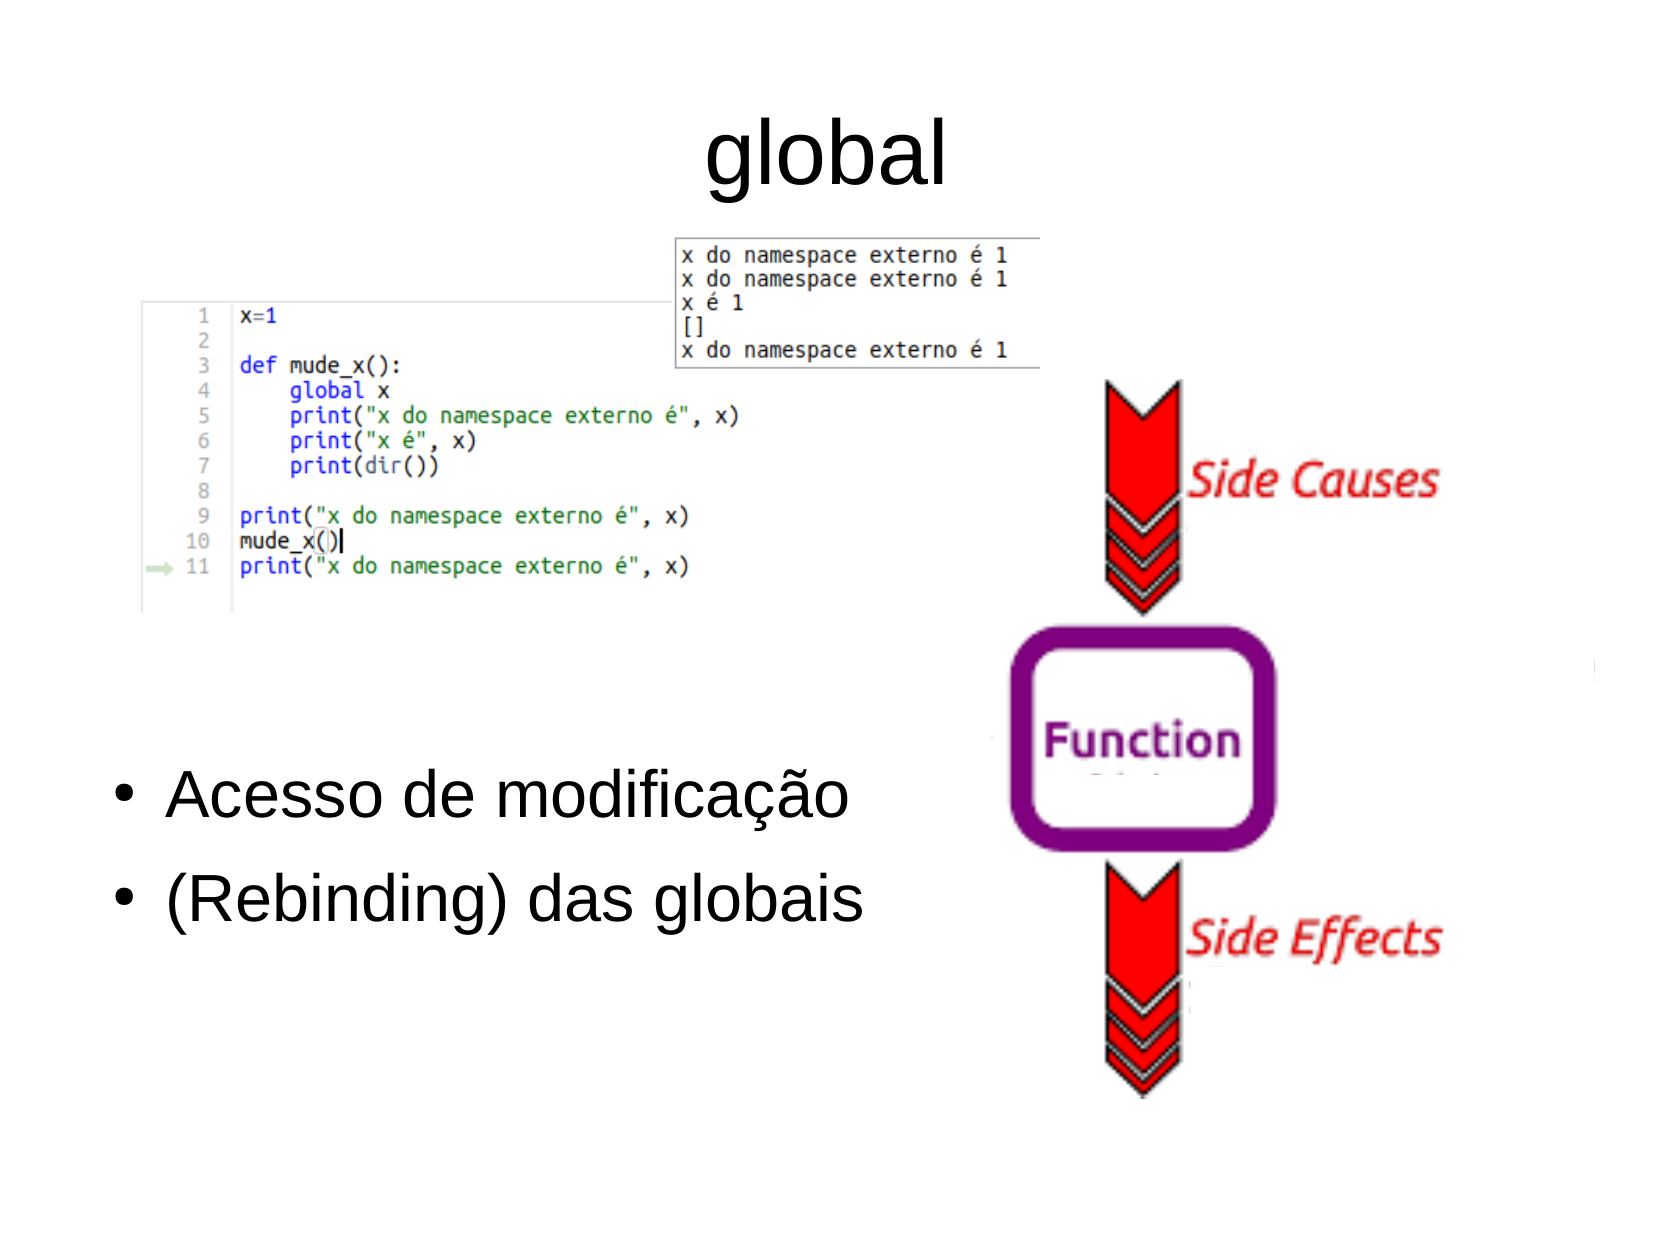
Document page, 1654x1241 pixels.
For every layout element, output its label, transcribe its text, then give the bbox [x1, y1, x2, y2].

picture [129, 233, 1595, 1099]
title global [82, 49, 1571, 257]
list Acesso de modificação (Rebinding) das globais [94, 757, 1583, 1241]
